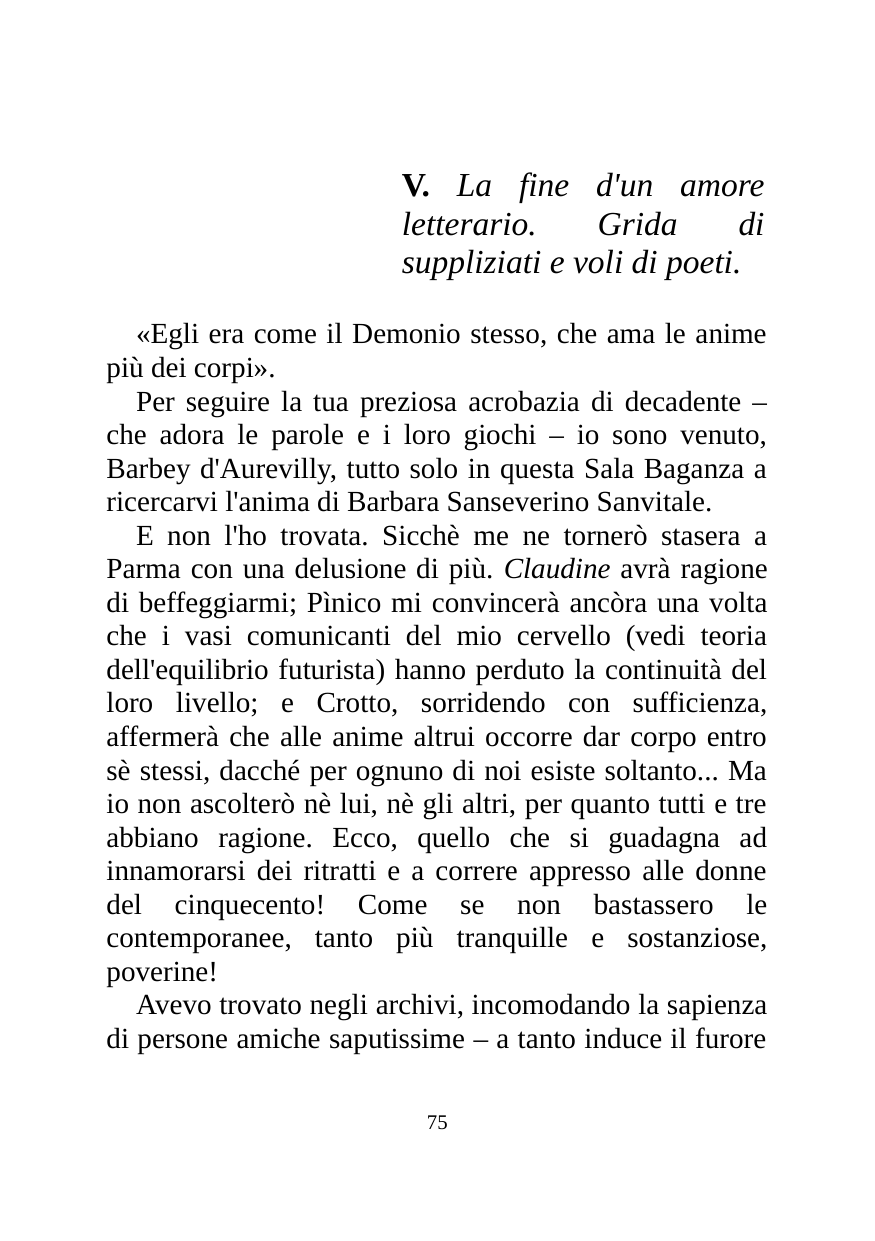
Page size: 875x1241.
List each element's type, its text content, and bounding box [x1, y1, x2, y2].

text E non l'ho trovata. Sicchè me ne tornerò stasera a Parma con una delusione di più. Claudine avrà ragione di beffeggiarmi; Pìnico mi convincerà ancòra una volta che i vasi comunicanti del mio cervello (vedi teoria dell'equilibrio futurista) hanno perduto la continuità del loro livello; e Crotto, sorridendo con sufficienza, affermerà che alle anime altrui occorre dar corpo entro sè stessi, dacché per ognuno di noi esiste soltanto... Ma io non ascolterò nè lui, nè gli altri, per quanto tutti e tre abbiano ragione. Ecco, quello che si guadagna ad innamorarsi dei ritratti e a correre appresso alle donne del cinquecento! Come se non bastassero le contemporanee, tanto più tranquille e sostanziose, poverine! [106, 518, 768, 987]
text Avevo trovato negli archivi, incomodando la sapienza di persone amiche saputissime – a tanto induce il furore [106, 987, 768, 1054]
subtitle V. La fine d'un amore letterario. Grida di suppliziati e voli di poeti. [402, 165, 768, 281]
text «Egli era come il Demonio stesso, che ama le anime più dei corpi». [106, 317, 768, 384]
text Per seguire la tua preziosa acrobazia di decadente – che adora le parole e i loro giochi – io sono venuto, Barbey d'Aurevilly, tutto solo in questa Sala Baganza a ricercarvi l'anima di Barbara Sanseverino Sanvitale. [106, 384, 768, 518]
